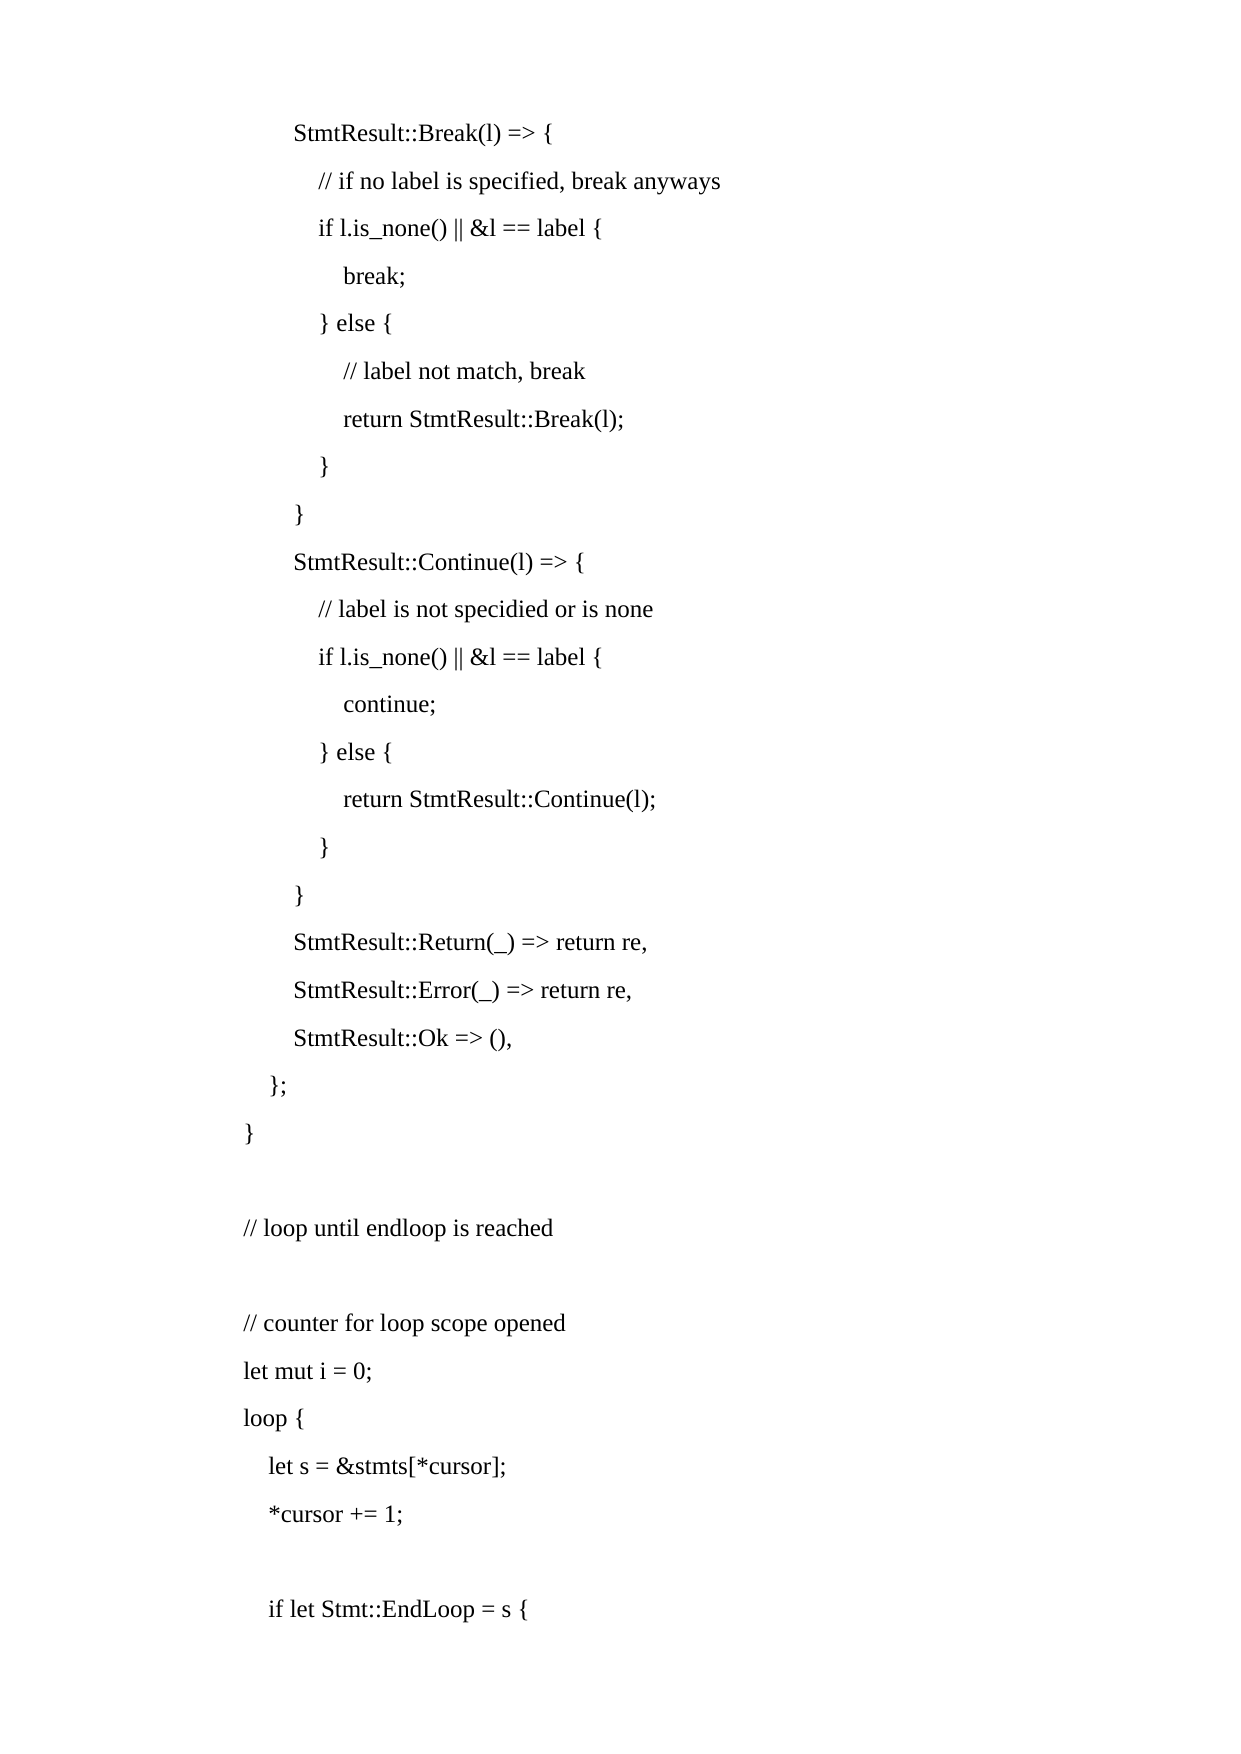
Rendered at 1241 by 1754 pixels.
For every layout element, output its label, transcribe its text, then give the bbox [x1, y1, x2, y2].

text } [118, 880, 1122, 908]
text StmtResult::Continue(l) => { [118, 547, 1122, 575]
text if let Stmt::EndLoop = s { [118, 1594, 1122, 1623]
text }; [118, 1070, 1122, 1099]
text } [118, 451, 1122, 480]
text // loop until endloop is reached [118, 1213, 1122, 1242]
text if l.is_none() || &l == label { [118, 642, 1122, 671]
text } [118, 1118, 1122, 1147]
text loop { [118, 1403, 1122, 1432]
text // label not match, break [118, 356, 1122, 385]
text // if no label is specified, break anyways [118, 166, 1122, 194]
text let mut i = 0; [118, 1356, 1122, 1384]
text } else { [118, 737, 1122, 766]
text continue; [118, 689, 1122, 718]
text let s = &stmts[*cursor]; [118, 1451, 1122, 1480]
text StmtResult::Break(l) => { [118, 118, 1122, 147]
text StmtResult::Error(_) => return re, [118, 975, 1122, 1004]
text break; [118, 261, 1122, 290]
text StmtResult::Return(_) => return re, [118, 927, 1122, 956]
text *cursor += 1; [118, 1499, 1122, 1527]
text StmtResult::Ok => (), [118, 1023, 1122, 1051]
text // counter for loop scope opened [118, 1308, 1122, 1337]
text // label is not specidied or is none [118, 594, 1122, 623]
text } else { [118, 308, 1122, 337]
text return StmtResult::Continue(l); [118, 784, 1122, 813]
text } [118, 832, 1122, 861]
text } [118, 499, 1122, 528]
text if l.is_none() || &l == label { [118, 213, 1122, 242]
text return StmtResult::Break(l); [118, 404, 1122, 432]
